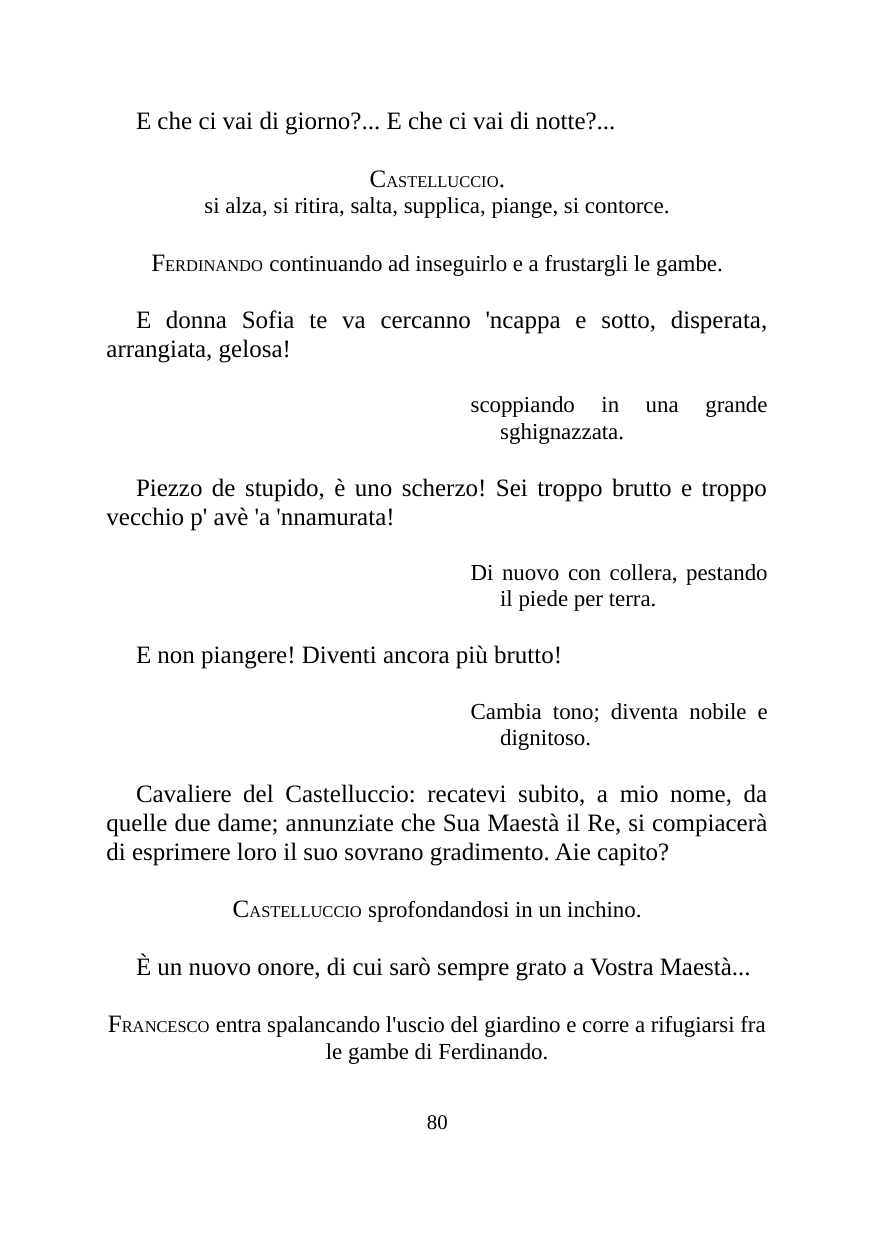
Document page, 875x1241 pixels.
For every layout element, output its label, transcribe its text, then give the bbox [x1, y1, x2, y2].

text Castelluccio. [106, 164, 768, 192]
text scoppiando in una grande sghignazzata. [470, 391, 768, 444]
text Ferdinando continuando ad inseguirlo e a frustargli le gambe. [106, 248, 768, 276]
text E che ci vai di giorno?... E che ci vai di notte?... [106, 106, 768, 135]
text si alza, si ritira, salta, supplica, piange, si contorce. [106, 192, 768, 219]
text Piezzo de stupido, è uno scherzo! Sei troppo brutto e troppo vecchio p' avè 'a 'nnamurata! [106, 473, 768, 530]
text Cavaliere del Castelluccio: recatevi subito, a mio nome, da quelle due dame; annunziate che Sua Maestà il Re, si compiacerà di esprimere loro il suo sovrano gradimento. Aie capito? [106, 779, 768, 866]
text Castelluccio sprofondandosi in un inchino. [106, 894, 768, 923]
text È un nuovo onore, di cui sarò sempre grato a Vostra Maestà... [106, 952, 768, 981]
text E non piangere! Diventi ancora più brutto! [106, 641, 768, 669]
text Cambia tono; diventa nobile e dignitoso. [470, 698, 768, 751]
text Di nuovo con collera, pestando il piede per terra. [470, 559, 768, 612]
text E donna Sofia te va cercanno 'ncappa e sotto, disperata, arrangiata, gelosa! [106, 305, 768, 363]
text Francesco entra spalancando l'uscio del giardino e corre a rifugiarsi fra le gambe di Ferdinando. [106, 1009, 768, 1064]
